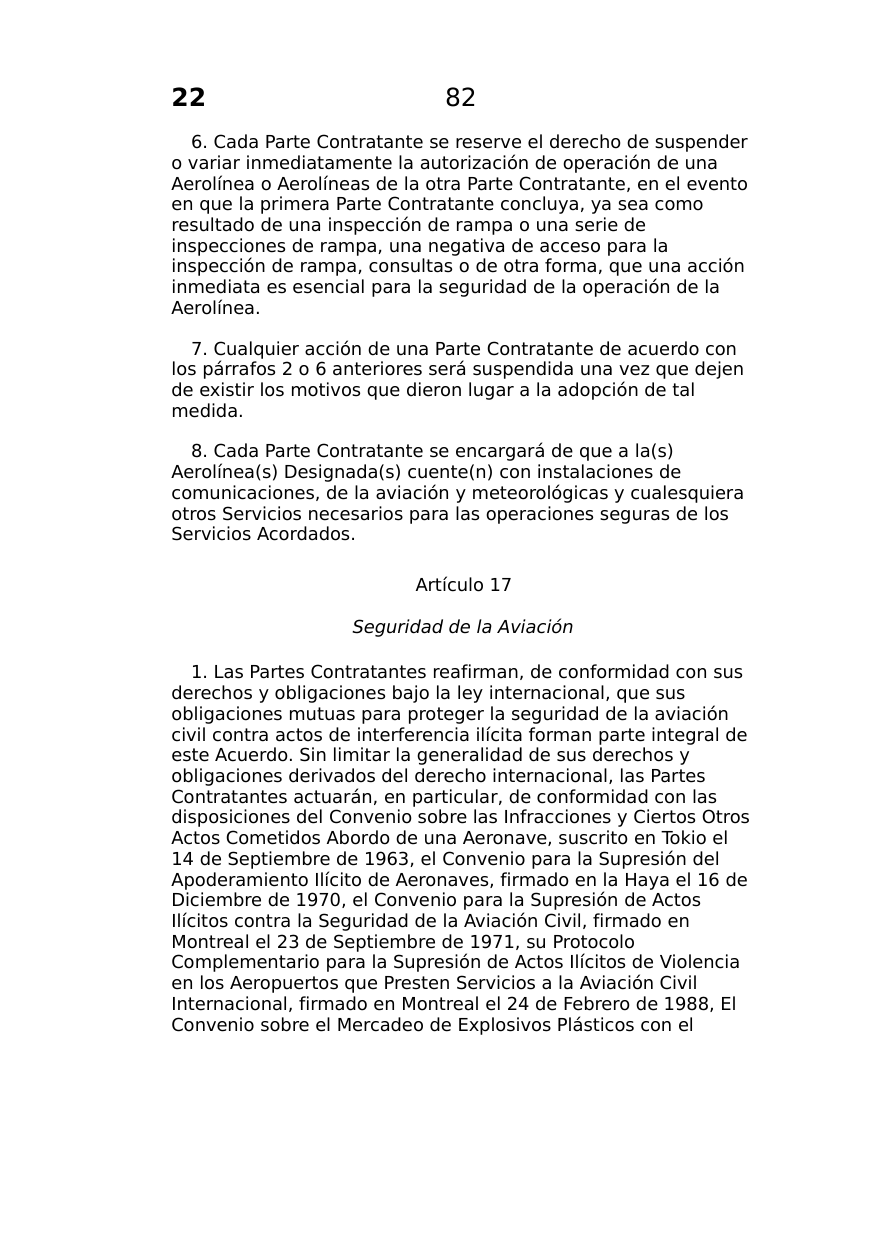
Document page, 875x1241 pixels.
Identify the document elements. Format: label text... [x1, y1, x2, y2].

text 1. Las Partes Contratantes reafirman, de conformidad con sus derechos y obligaciones bajo la ley internacional, que sus obligaciones mutuas para proteger la seguridad de la aviación civil contra actos de interferencia ilícita forman parte integral de este Acuerdo. Sin limitar la generalidad de sus derechos y obligaciones derivados del derecho internacional, las Partes Contratantes actuarán, en particular, de conformidad con las disposiciones del Convenio sobre las Infracciones y Ciertos Otros Actos Cometidos Abordo de una Aeronave, suscrito en Tokio el 14 de Septiembre de 1963, el Convenio para la Supresión del Apoderamiento Ilícito de Aeronaves, firmado en la Haya el 16 de Diciembre de 1970, el Convenio para la Supresión de Actos Ilícitos contra la Seguridad de la Aviación Civil, firmado en Montreal el 23 de Septiembre de 1971, su Protocolo Complementario para la Supresión de Actos Ilícitos de Violencia en los Aeropuertos que Presten Servicios a la Aviación Civil Internacional, firmado en Montreal el 24 de Febrero de 1988, El Convenio sobre el Mercadeo de Explosivos Plásticos con el [171, 662, 756, 1035]
text 7. Cualquier acción de una Parte Contratante de acuerdo con los párrafos 2 o 6 anteriores será suspendida una vez que dejen de existir los motivos que dieron lugar a la adopción de tal medida. [171, 338, 756, 421]
text 8. Cada Parte Contratante se encargará de que a la(s) Aerolínea(s) Designada(s) cuente(n) con instalaciones de comunicaciones, de la aviación y meteorológicas y cualesquiera otros Servicios necesarios para las operaciones seguras de los Servicios Acordados. [171, 441, 756, 545]
text 6. Cada Parte Contratante se reserve el derecho de suspender o variar inmediatamente la autorización de operación de una Aerolínea o Aerolíneas de la otra Parte Contratante, en el evento en que la primera Parte Contratante concluya, ya sea como resultado de una inspección de rampa o una serie de inspecciones de rampa, una negativa de acceso para la inspección de rampa, consultas o de otra forma, que una acción inmediata es esencial para la seguridad de la operación de la Aerolínea. [171, 132, 756, 318]
subtitle Artículo 17 Seguridad de la Aviación [171, 575, 756, 637]
